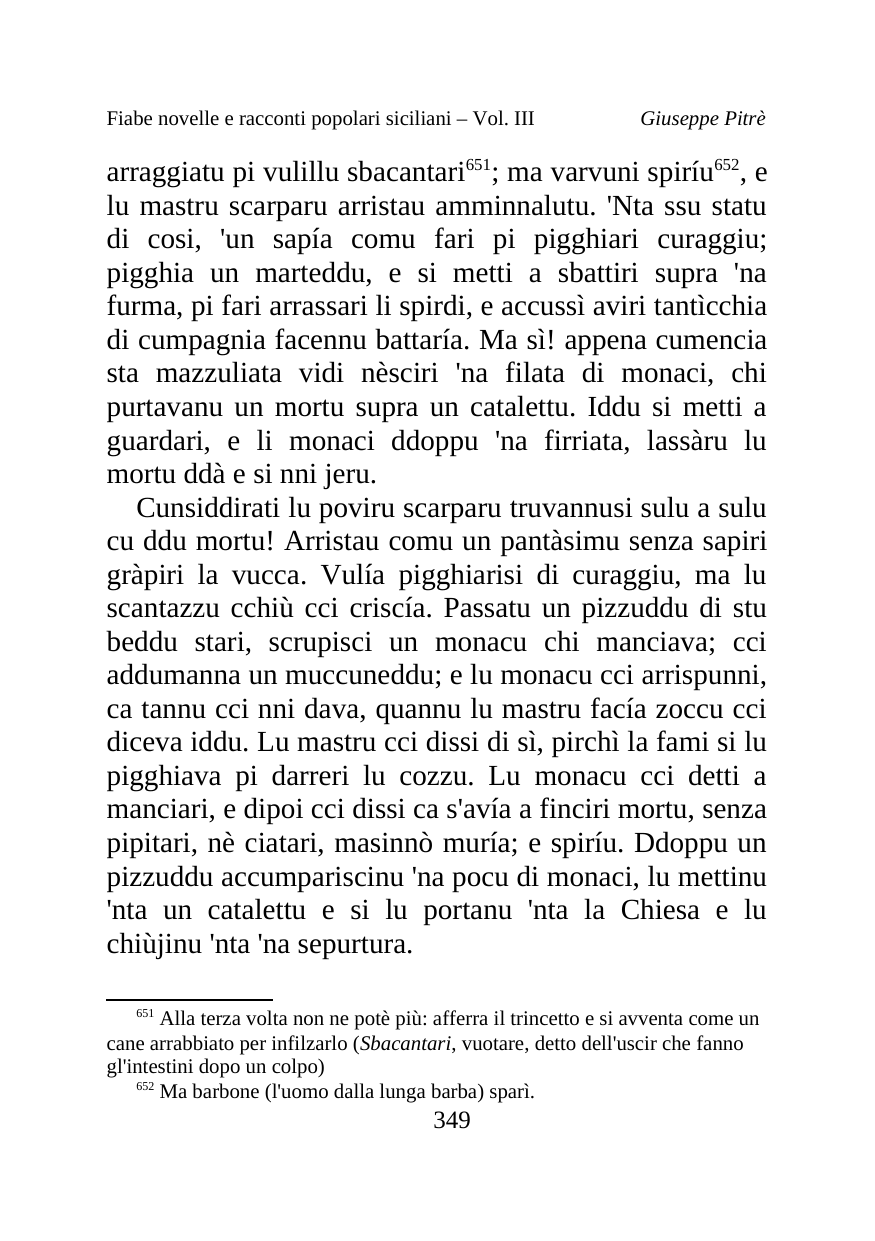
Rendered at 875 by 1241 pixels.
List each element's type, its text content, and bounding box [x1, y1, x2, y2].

text Ma barbone (l'uomo dalla lunga barba) sparì. [106, 1078, 768, 1103]
text Alla terza volta non ne potè più: afferra il trincetto e si avventa come un cane arrabbiato per infilzarlo (Sbacantari, vuotare, detto dell'uscir che fanno gl'intestini dopo un colpo) [106, 1006, 768, 1078]
text arraggiatu pi vulillu sbacantari; ma varvuni spiríu, e lu mastru scarparu arristau amminnalutu. 'Nta ssu statu di cosi, 'un sapía comu fari pi pigghiari curaggiu; pigghia un marteddu, e si metti a sbattiri supra 'na furma, pi fari arrassari li spirdi, e accussì aviri tantìcchia di cumpagnia facennu battaría. Ma sì! appena cumencia sta mazzuliata vidi nèsciri 'na filata di monaci, chi purtavanu un mortu supra un catalettu. Iddu si metti a guardari, e li monaci ddoppu 'na firriata, lassàru lu mortu ddà e si nni jeru. [106, 154, 768, 490]
text Cunsiddirati lu poviru scarparu truvannusi sulu a sulu cu ddu mortu! Arristau comu un pantàsimu senza sapiri gràpiri la vucca. Vulía pigghiarisi di curaggiu, ma lu scantazzu cchiù cci criscía. Passatu un pizzuddu di stu beddu stari, scrupisci un monacu chi manciava; cci addumanna un muccuneddu; e lu monacu cci arrispunni, ca tannu cci nni dava, quannu lu mastru facía zoccu cci diceva iddu. Lu mastru cci dissi di sì, pirchì la fami si lu pigghiava pi darreri lu cozzu. Lu monacu cci detti a manciari, e dipoi cci dissi ca s'avía a finciri mortu, senza pipitari, nè ciatari, masinnò muría; e spiríu. Ddoppu un pizzuddu accumpariscinu 'na pocu di monaci, lu mettinu 'nta un catalettu e si lu portanu 'nta la Chiesa e lu chiùjinu 'nta 'na sepurtura. [106, 490, 768, 959]
